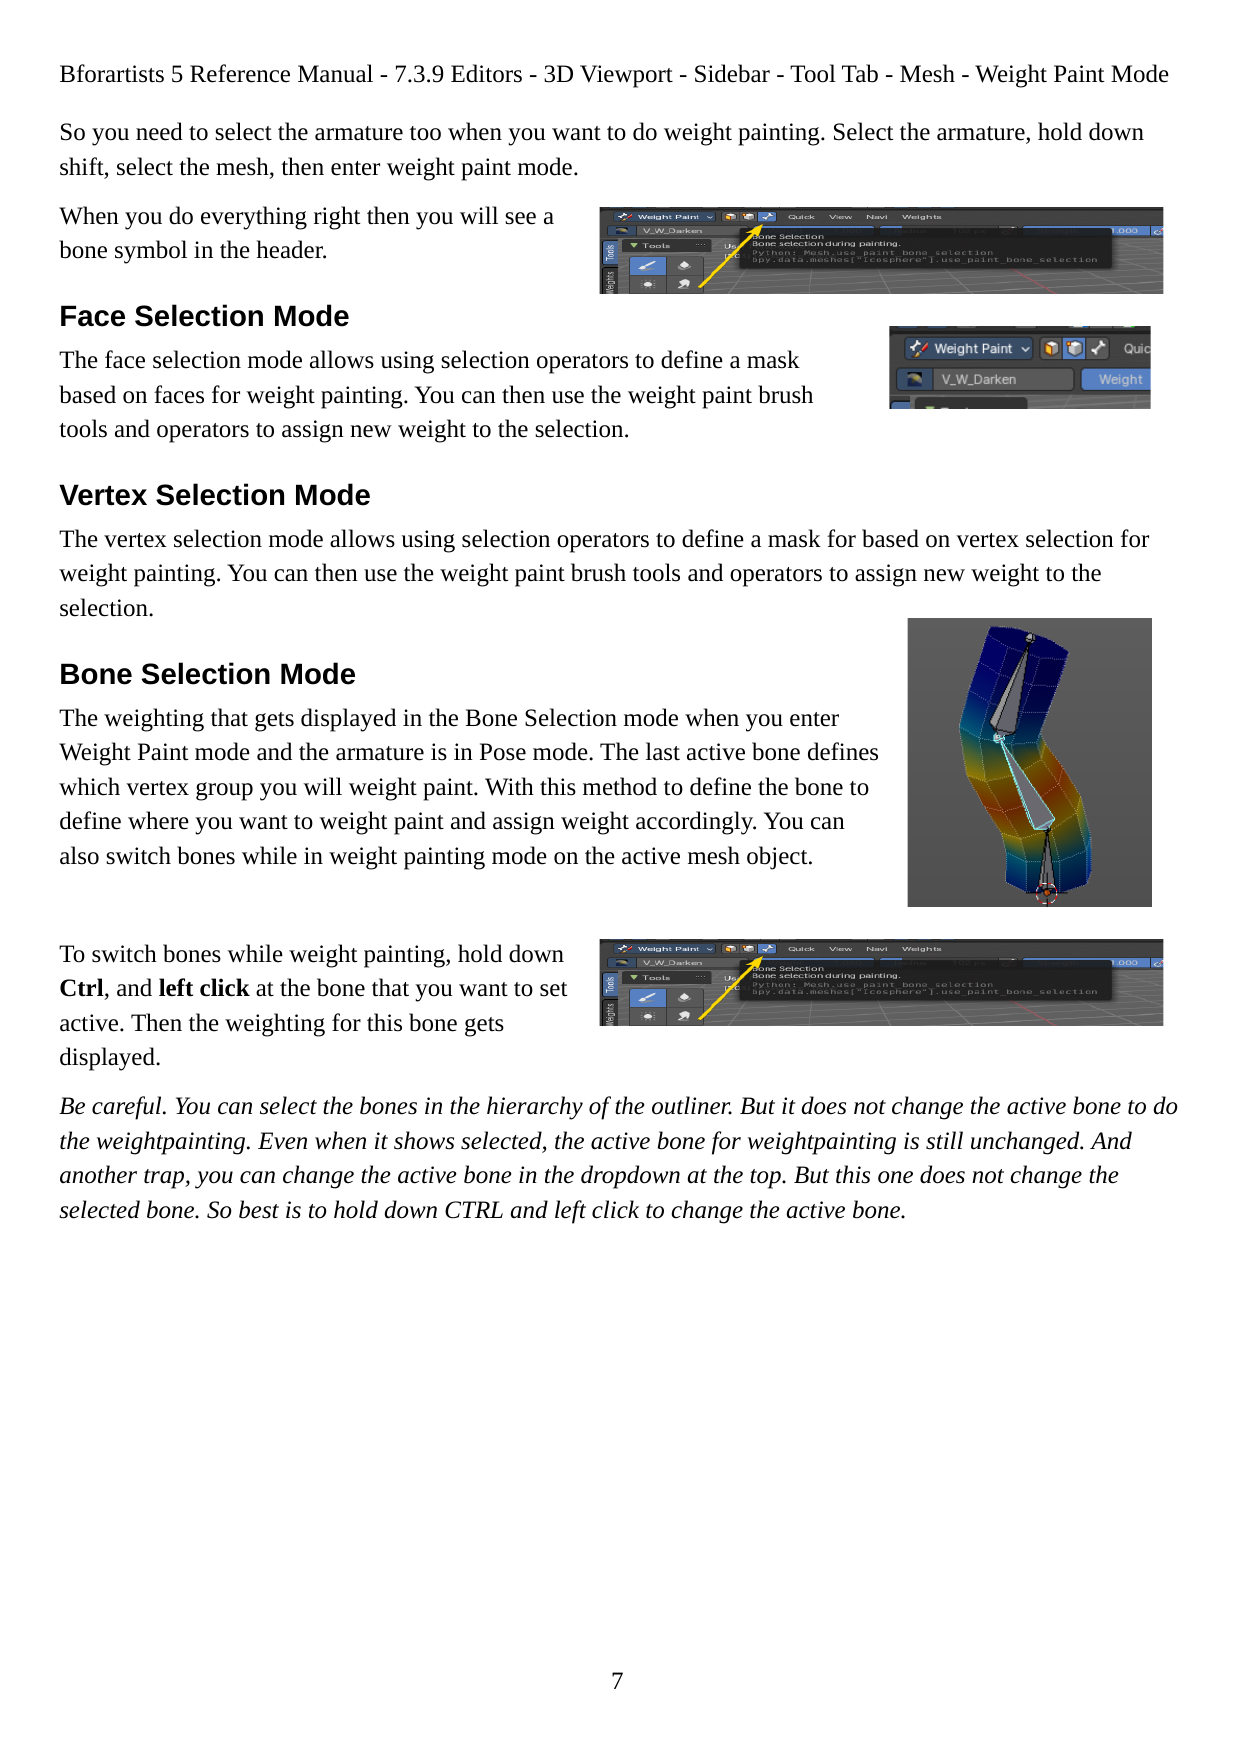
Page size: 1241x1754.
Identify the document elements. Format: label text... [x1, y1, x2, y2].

text The weighting that gets displayed in the Bone Selection mode when you enter Weight Paint mode and the armature is in Pose mode. The last active bone defines which vertex group you will weight paint. With this method to define the bone to define where you want to weight paint and assign weight accordingly. You can also switch bones while in weight painting mode on the active mesh object. [59, 703, 907, 869]
text To switch bones while weight painting, hold down Ctrl, and left click at the bone that you want to set active. Then the weighting for this bone gets displayed. [59, 1026, 1181, 1071]
text Be careful. You can select the bones in the hierarchy of the outliner. But it does not change the active bone to do the weightpainting. Even when it shows selected, the active bone for weightpainting is still unchanged. And another trap, you can change the active bone in the dropdown at the top. But this one does not change the selected bone. So best is to hold down CTRL and left click to change the active bone. [59, 1091, 1181, 1224]
subtitle Vertex Selection Mode [59, 478, 1181, 512]
subtitle Bone Selection Mode [59, 657, 907, 690]
picture [889, 326, 1151, 409]
picture [599, 207, 1164, 294]
subtitle Face Selection Mode [59, 299, 1181, 333]
text When you do everything right then you will see a bone symbol in the header. [59, 201, 1181, 264]
picture [599, 939, 1164, 1026]
text The vertex selection mode allows using selection operators to define a mask for based on vertex selection for weight painting. You can then use the weight paint brush tools and operators to assign new weight to the selection. [59, 524, 1181, 622]
subtitle [1152, 657, 1181, 690]
text The face selection mode allows using selection operators to define a mask based on faces for weight painting. You can then use the weight paint brush tools and operators to assign new weight to the selection. [59, 345, 1181, 443]
text So you need to select the armature too when you want to do weight painting. Select the armature, hold down shift, select the mesh, then enter weight paint mode. [59, 117, 1181, 181]
picture [907, 618, 1152, 907]
